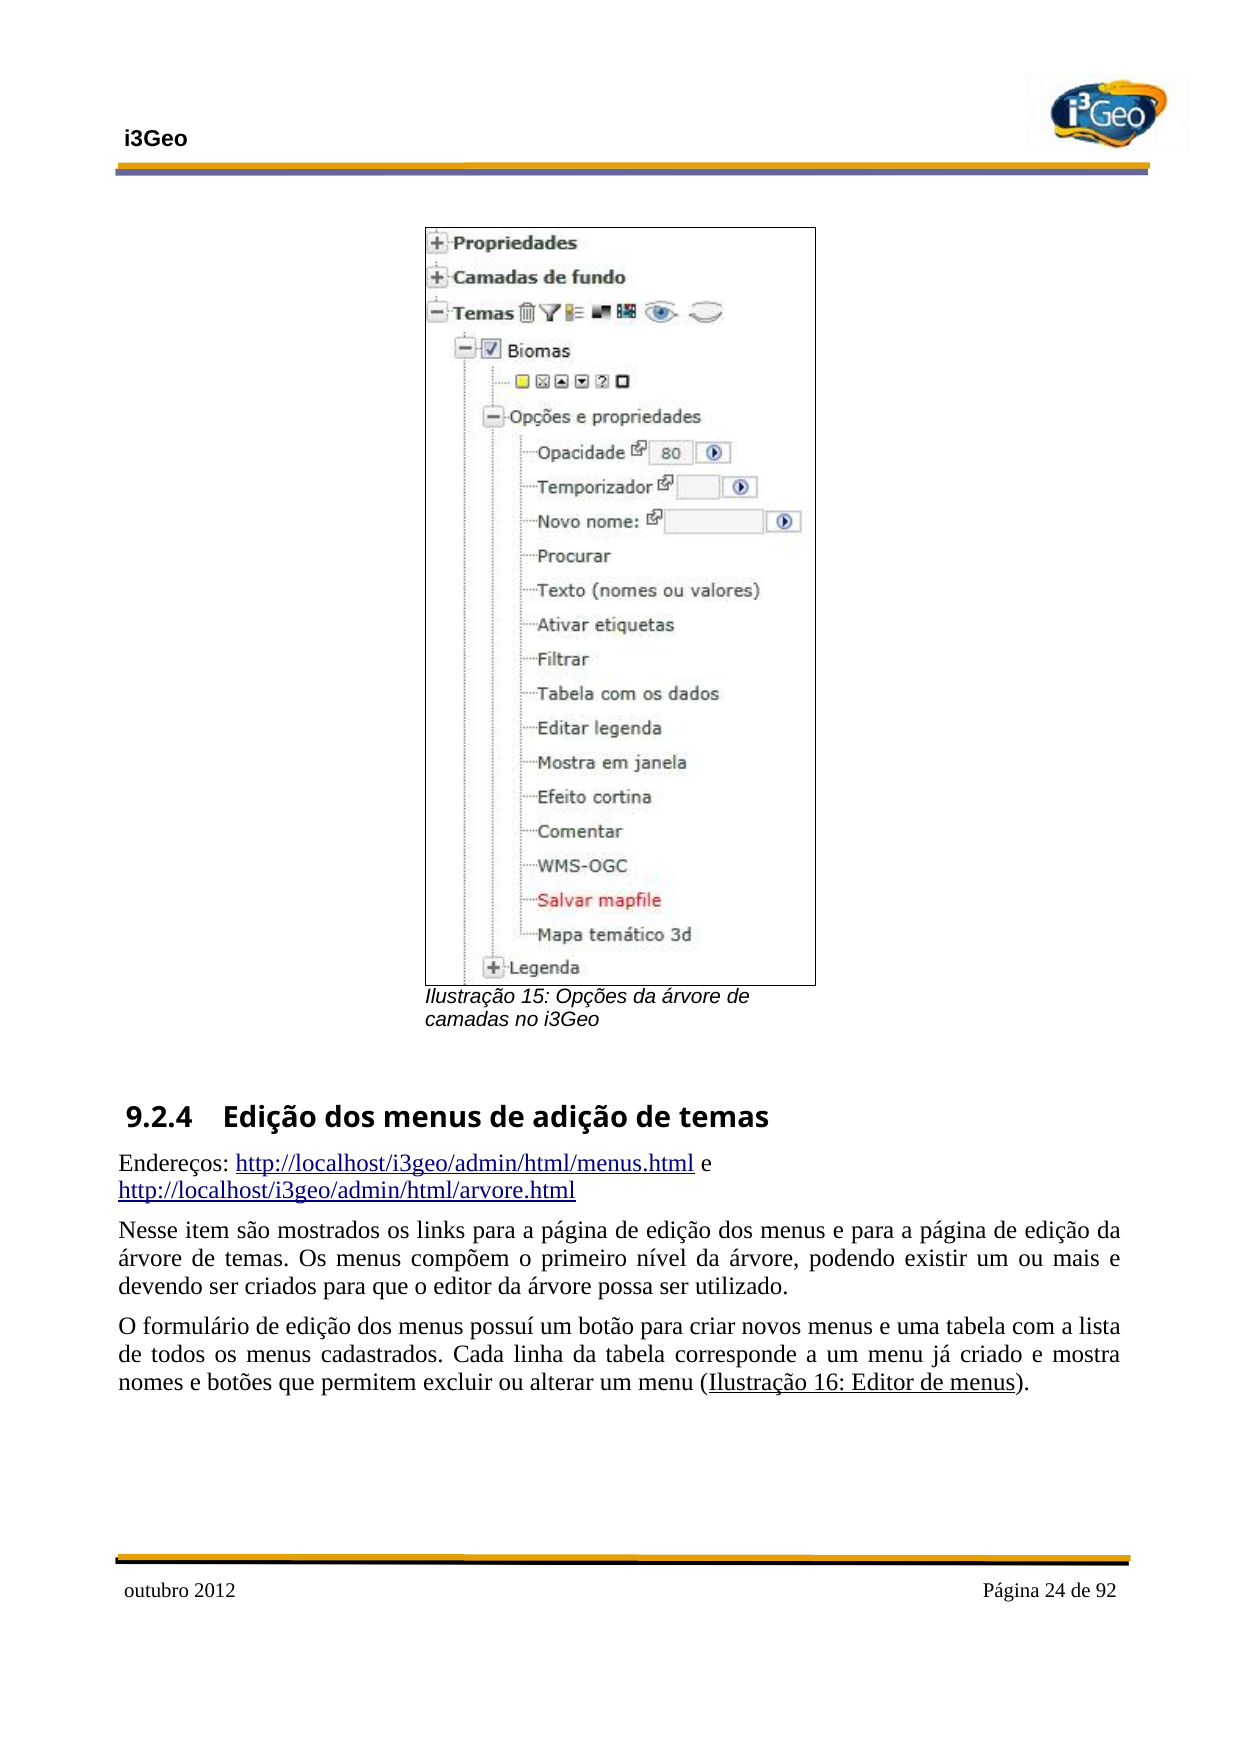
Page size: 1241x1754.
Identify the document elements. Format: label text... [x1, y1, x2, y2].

text Endereços: http://localhost/i3geo/admin/html/menus.html e http://localhost/i3geo/admin/html/arvore.html [118, 1149, 1122, 1204]
picture [1025, 74, 1191, 151]
subtitle Edição dos menus de adição de temas [118, 1096, 1122, 1136]
picture [426, 228, 815, 985]
text Nesse item são mostrados os links para a página de edição dos menus e para a página de edição da árvore de temas. Os menus compõem o primeiro nível da árvore, podendo existir um ou mais e devendo ser criados para que o editor da árvore possa ser utilizado. [118, 1217, 1122, 1300]
text Ilustração 15: Opções da árvore de camadas no i3Geo [425, 986, 815, 1031]
text O formulário de edição dos menus possuí um botão para criar novos menus e uma tabela com a lista de todos os menus cadastrados. Cada linha da tabela corresponde a um menu já criado e mostra nomes e botões que permitem excluir ou alterar um menu (Ilustração 16: Editor de menus). [118, 1312, 1122, 1395]
